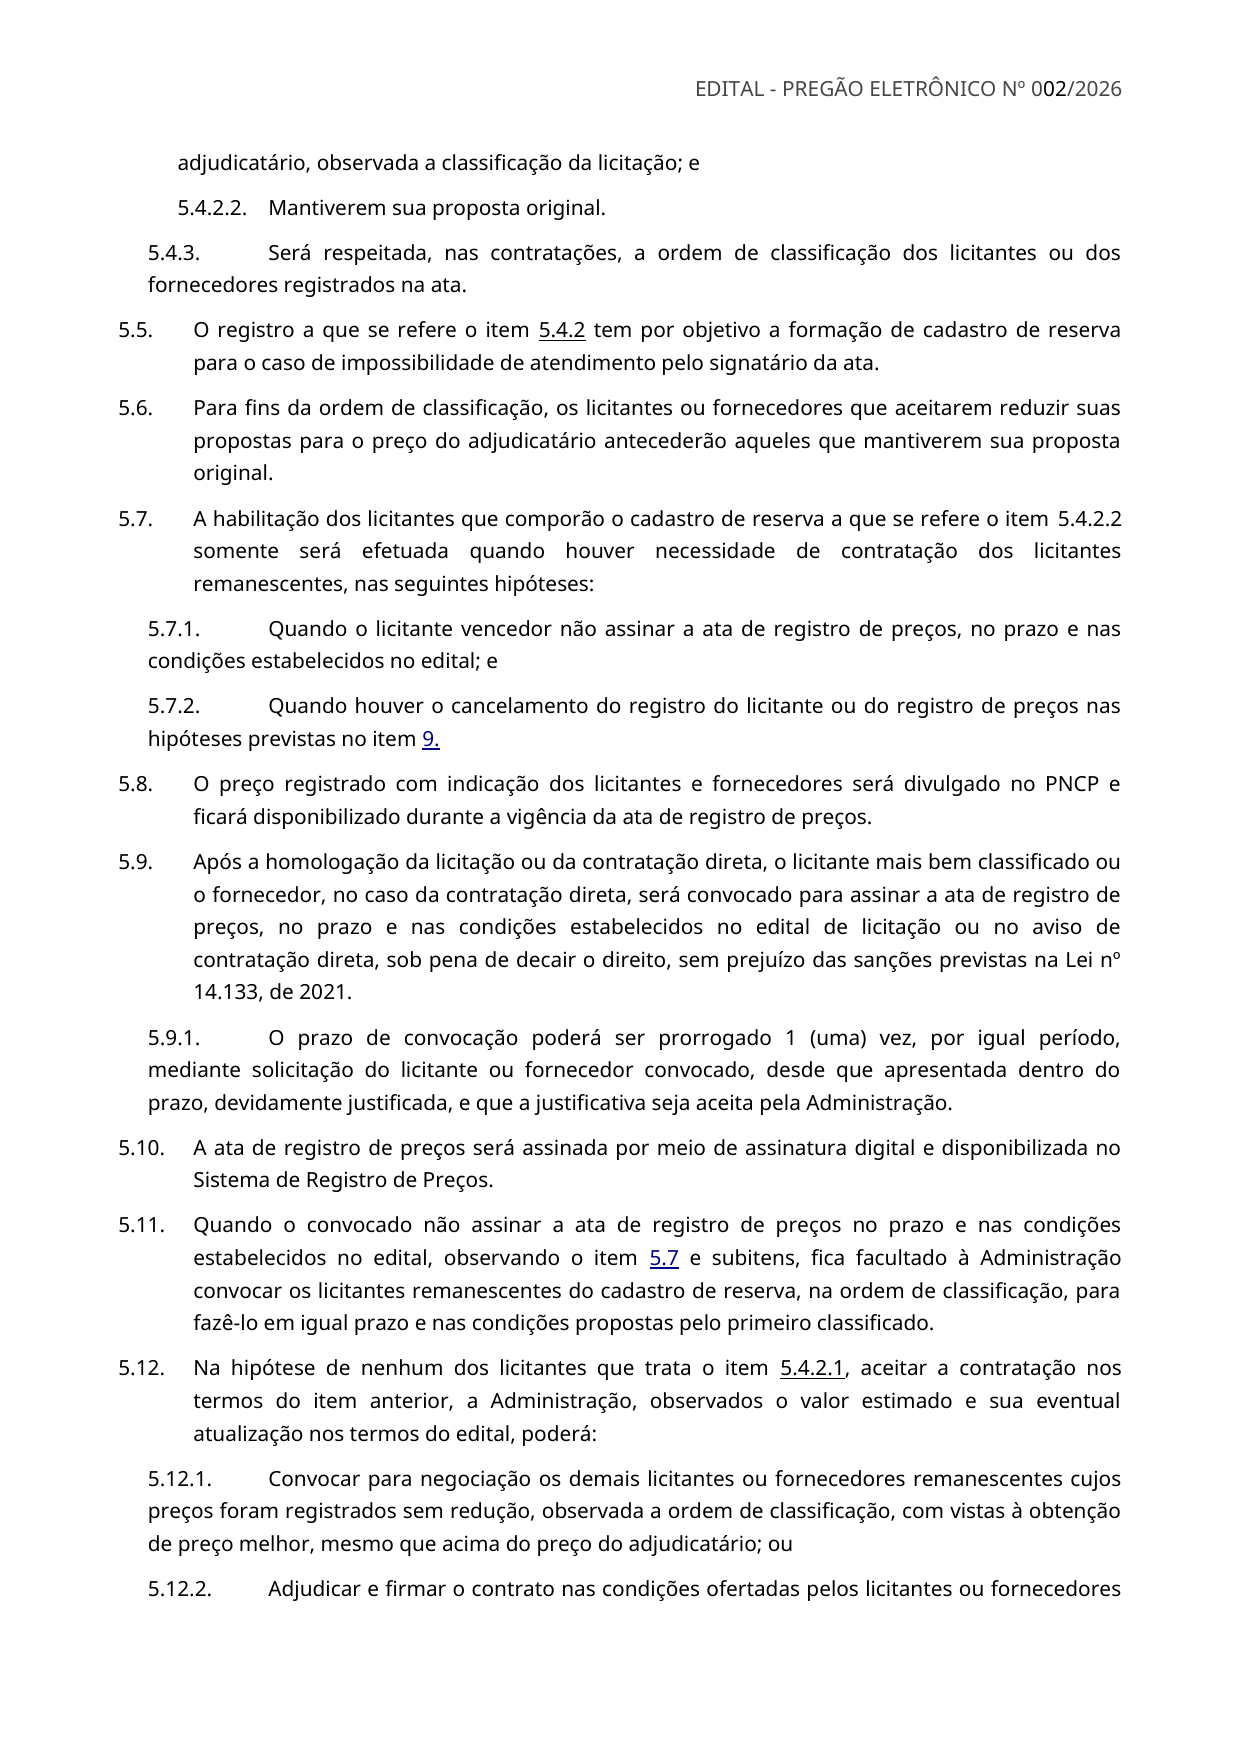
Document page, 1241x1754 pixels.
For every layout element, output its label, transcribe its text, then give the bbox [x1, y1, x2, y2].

list Quando houver o cancelamento do registro do licitante ou do registro de preços nas hipóteses previstas no item 9. [148, 692, 1122, 753]
list Para fins da ordem de classificação, os licitantes ou fornecedores que aceitarem reduzir suas propostas para o preço do adjudicatário antecederão aqueles que mantiverem sua proposta original. [118, 393, 1122, 487]
list O registro a que se refere o item 5.4.2 tem por objetivo a formação de cadastro de reserva para o caso de impossibilidade de atendimento pelo signatário da ata. [118, 316, 1122, 377]
list Após a homologação da licitação ou da contratação direta, o licitante mais bem classificado ou o fornecedor, no caso da contratação direta, será convocado para assinar a ata de registro de preços, no prazo e nas condições estabelecidos no edital de licitação ou no aviso de contratação direta, sob pena de decair o direito, sem prejuízo das sanções previstas na Lei nº 14.133, de 2021. [118, 847, 1122, 1006]
list A ata de registro de preços será assinada por meio de assinatura digital e disponibilizada no Sistema de Registro de Preços. [118, 1133, 1122, 1194]
list Quando o licitante vencedor não assinar a ata de registro de preços, no prazo e nas condições estabelecidos no edital; e [148, 614, 1122, 675]
list Na hipótese de nenhum dos licitantes que trata o item 5.4.2.1, aceitar a contratação nos termos do item anterior, a Administração, observados o valor estimado e sua eventual atualização nos termos do edital, poderá: [118, 1353, 1122, 1447]
list A habilitação dos licitantes que comporão o cadastro de reserva a que se refere o item 5.4.2.2 somente será efetuada quando houver necessidade de contratação dos licitantes remanescentes, nas seguintes hipóteses: [118, 504, 1122, 597]
list O prazo de convocação poderá ser prorrogado 1 (uma) vez, por igual período, mediante solicitação do licitante ou fornecedor convocado, desde que apresentada dentro do prazo, devidamente justificada, e que a justificativa seja aceita pela Administração. [148, 1023, 1122, 1116]
list Quando o convocado não assinar a ata de registro de preços no prazo e nas condições estabelecidos no edital, observando o item 5.7 e subitens, fica facultado à Administração convocar os licitantes remanescentes do cadastro de reserva, na ordem de classificação, para fazê-lo em igual prazo e nas condições propostas pelo primeiro classificado. [118, 1211, 1122, 1337]
list Mantiverem sua proposta original. [177, 193, 1122, 221]
list Será respeitada, nas contratações, a ordem de classificação dos licitantes ou dos fornecedores registrados na ata. [148, 238, 1122, 299]
list adjudicatário, observada a classificação da licitação; e [177, 148, 1122, 176]
list O preço registrado com indicação dos licitantes e fornecedores será divulgado no PNCP e ficará disponibilizado durante a vigência da ata de registro de preços. [118, 769, 1122, 830]
list Convocar para negociação os demais licitantes ou fornecedores remanescentes cujos preços foram registrados sem redução, observada a ordem de classificação, com vistas à obtenção de preço melhor, mesmo que acima do preço do adjudicatário; ou [148, 1464, 1122, 1557]
list Adjudicar e firmar o contrato nas condições ofertadas pelos licitantes ou fornecedores [148, 1574, 1122, 1603]
